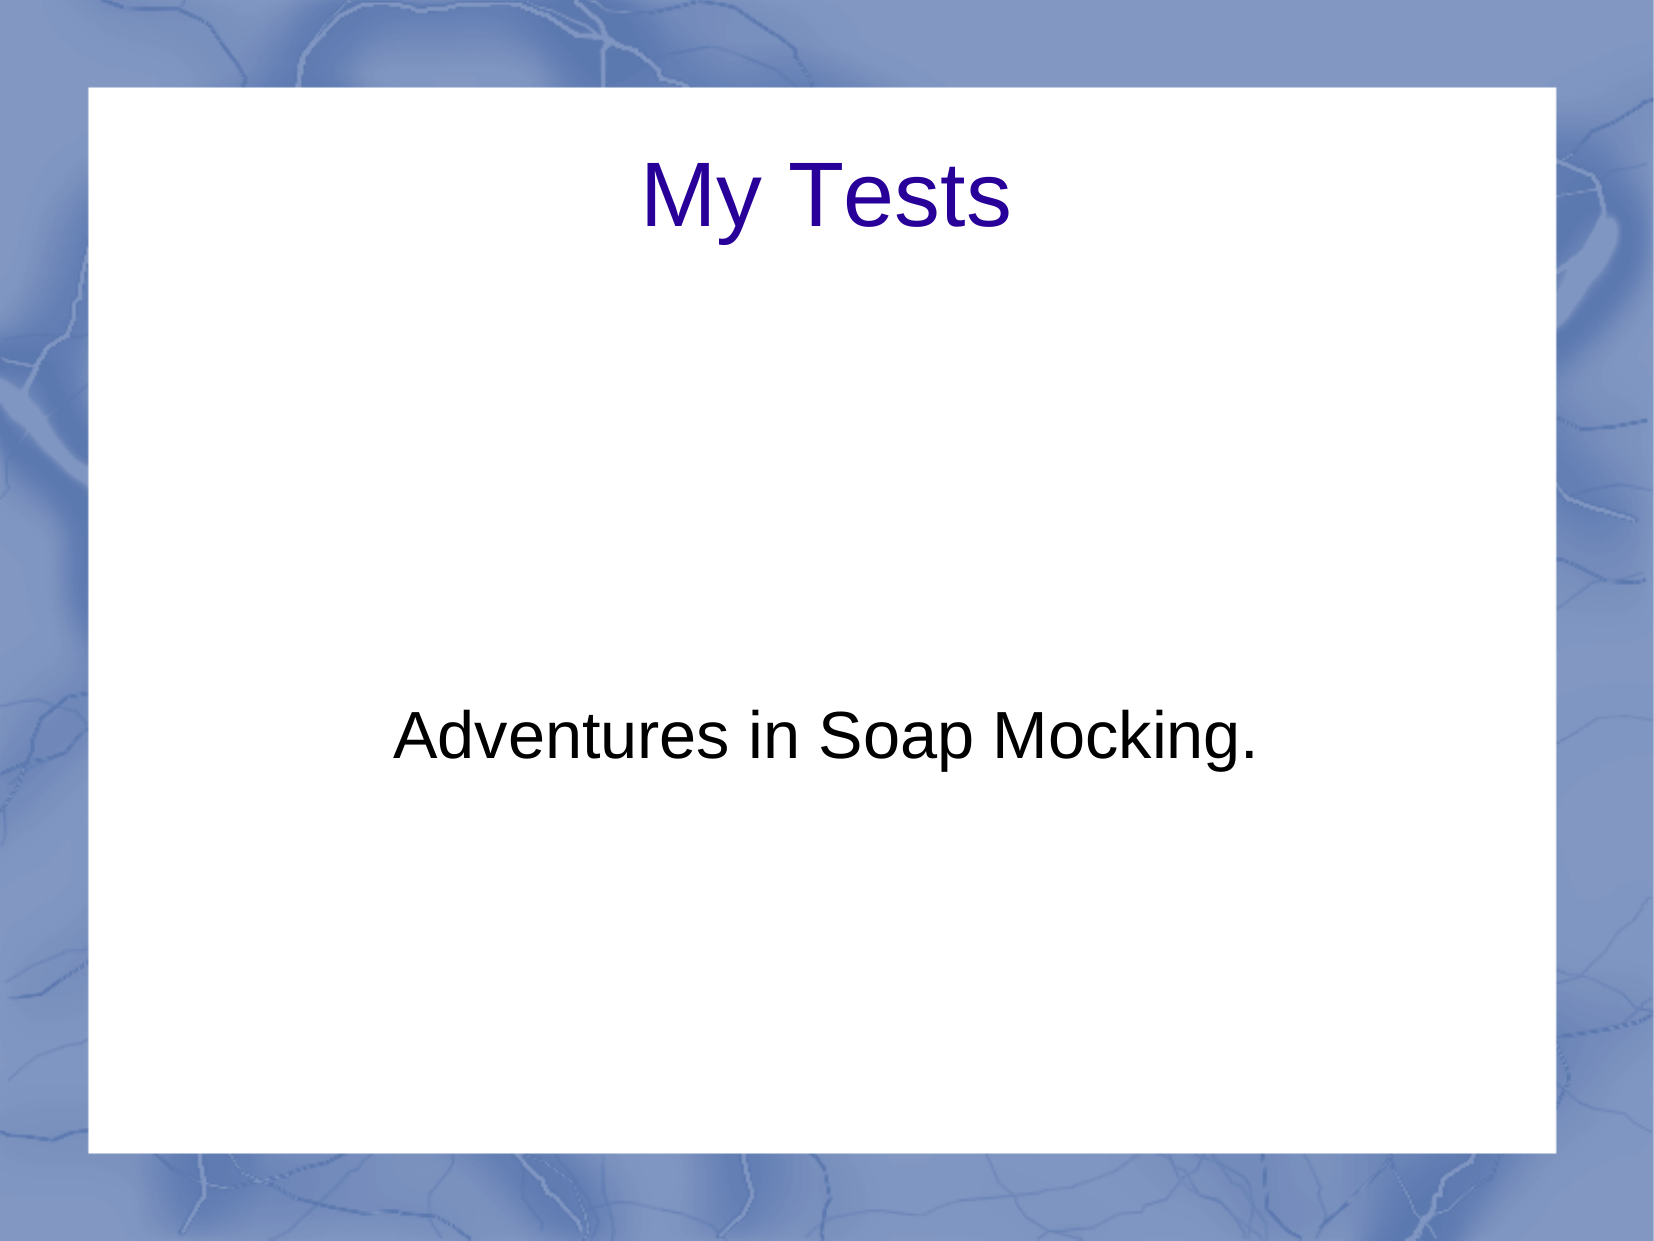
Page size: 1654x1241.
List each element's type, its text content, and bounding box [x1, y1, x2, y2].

title My Tests [118, 90, 1536, 298]
subtitle Adventures in Soap Mocking. [147, 325, 1506, 1145]
picture [0, 0, 1654, 1241]
